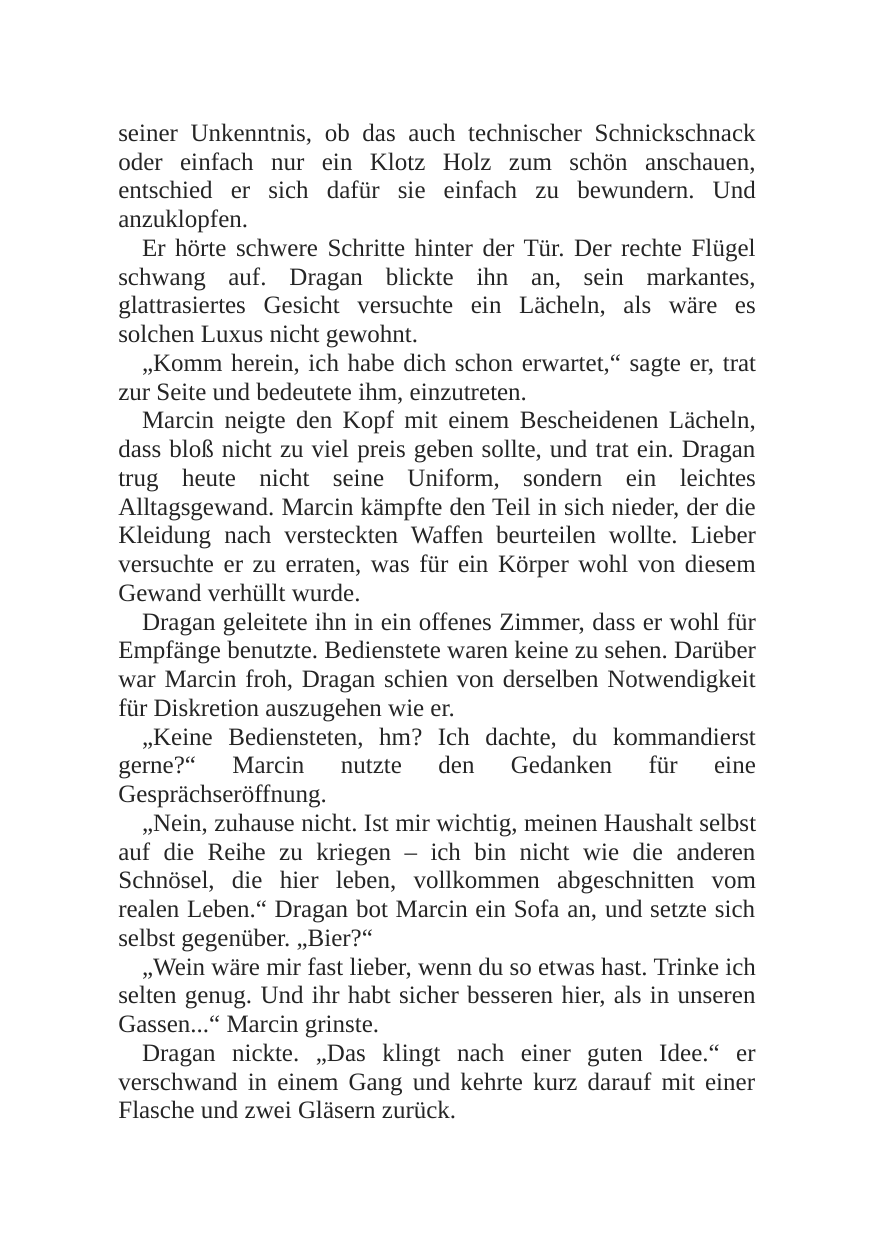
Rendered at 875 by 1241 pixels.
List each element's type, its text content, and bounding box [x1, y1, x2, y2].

text Er hörte schwere Schritte hinter der Tür. Der rechte Flügel schwang auf. Dragan blickte ihn an, sein markantes, glattrasiertes Gesicht versuchte ein Lächeln, als wäre es solchen Luxus nicht gewohnt. [118, 233, 756, 348]
text seiner Unkenntnis, ob das auch technischer Schnickschnack oder einfach nur ein Klotz Holz zum schön anschauen, entschied er sich dafür sie einfach zu bewundern. Und anzuklopfen. [118, 118, 756, 233]
text „Keine Bediensteten, hm? Ich dachte, du kommandierst gerne?“ Marcin nutzte den Gedanken für eine Gesprächseröffnung. [118, 722, 756, 808]
text „Wein wäre mir fast lieber, wenn du so etwas hast. Trinke ich selten genug. Und ihr habt sicher besseren hier, als in unseren Gassen...“ Marcin grinste. [118, 952, 756, 1038]
text Dragan geleitete ihn in ein offenes Zimmer, dass er wohl für Empfänge benutzte. Bedienstete waren keine zu sehen. Darüber war Marcin froh, Dragan schien von derselben Notwendigkeit für Diskretion auszugehen wie er. [118, 607, 756, 722]
text „Nein, zuhause nicht. Ist mir wichtig, meinen Haushalt selbst auf die Reihe zu kriegen – ich bin nicht wie die anderen Schnösel, die hier leben, vollkommen abgeschnitten vom realen Leben.“ Dragan bot Marcin ein Sofa an, und setzte sich selbst gegenüber. „Bier?“ [118, 808, 756, 952]
text „Komm herein, ich habe dich schon erwartet,“ sagte er, trat zur Seite und bedeutete ihm, einzutreten. [118, 348, 756, 406]
text Dragan nickte. „Das klingt nach einer guten Idee.“ er verschwand in einem Gang und kehrte kurz darauf mit einer Flasche und zwei Gläsern zurück. [118, 1038, 756, 1124]
text Marcin neigte den Kopf mit einem Bescheidenen Lächeln, dass bloß nicht zu viel preis geben sollte, und trat ein. Dragan trug heute nicht seine Uniform, sondern ein leichtes Alltagsgewand. Marcin kämpfte den Teil in sich nieder, der die Kleidung nach versteckten Waffen beurteilen wollte. Lieber versuchte er zu erraten, was für ein Körper wohl von diesem Gewand verhüllt wurde. [118, 406, 756, 607]
